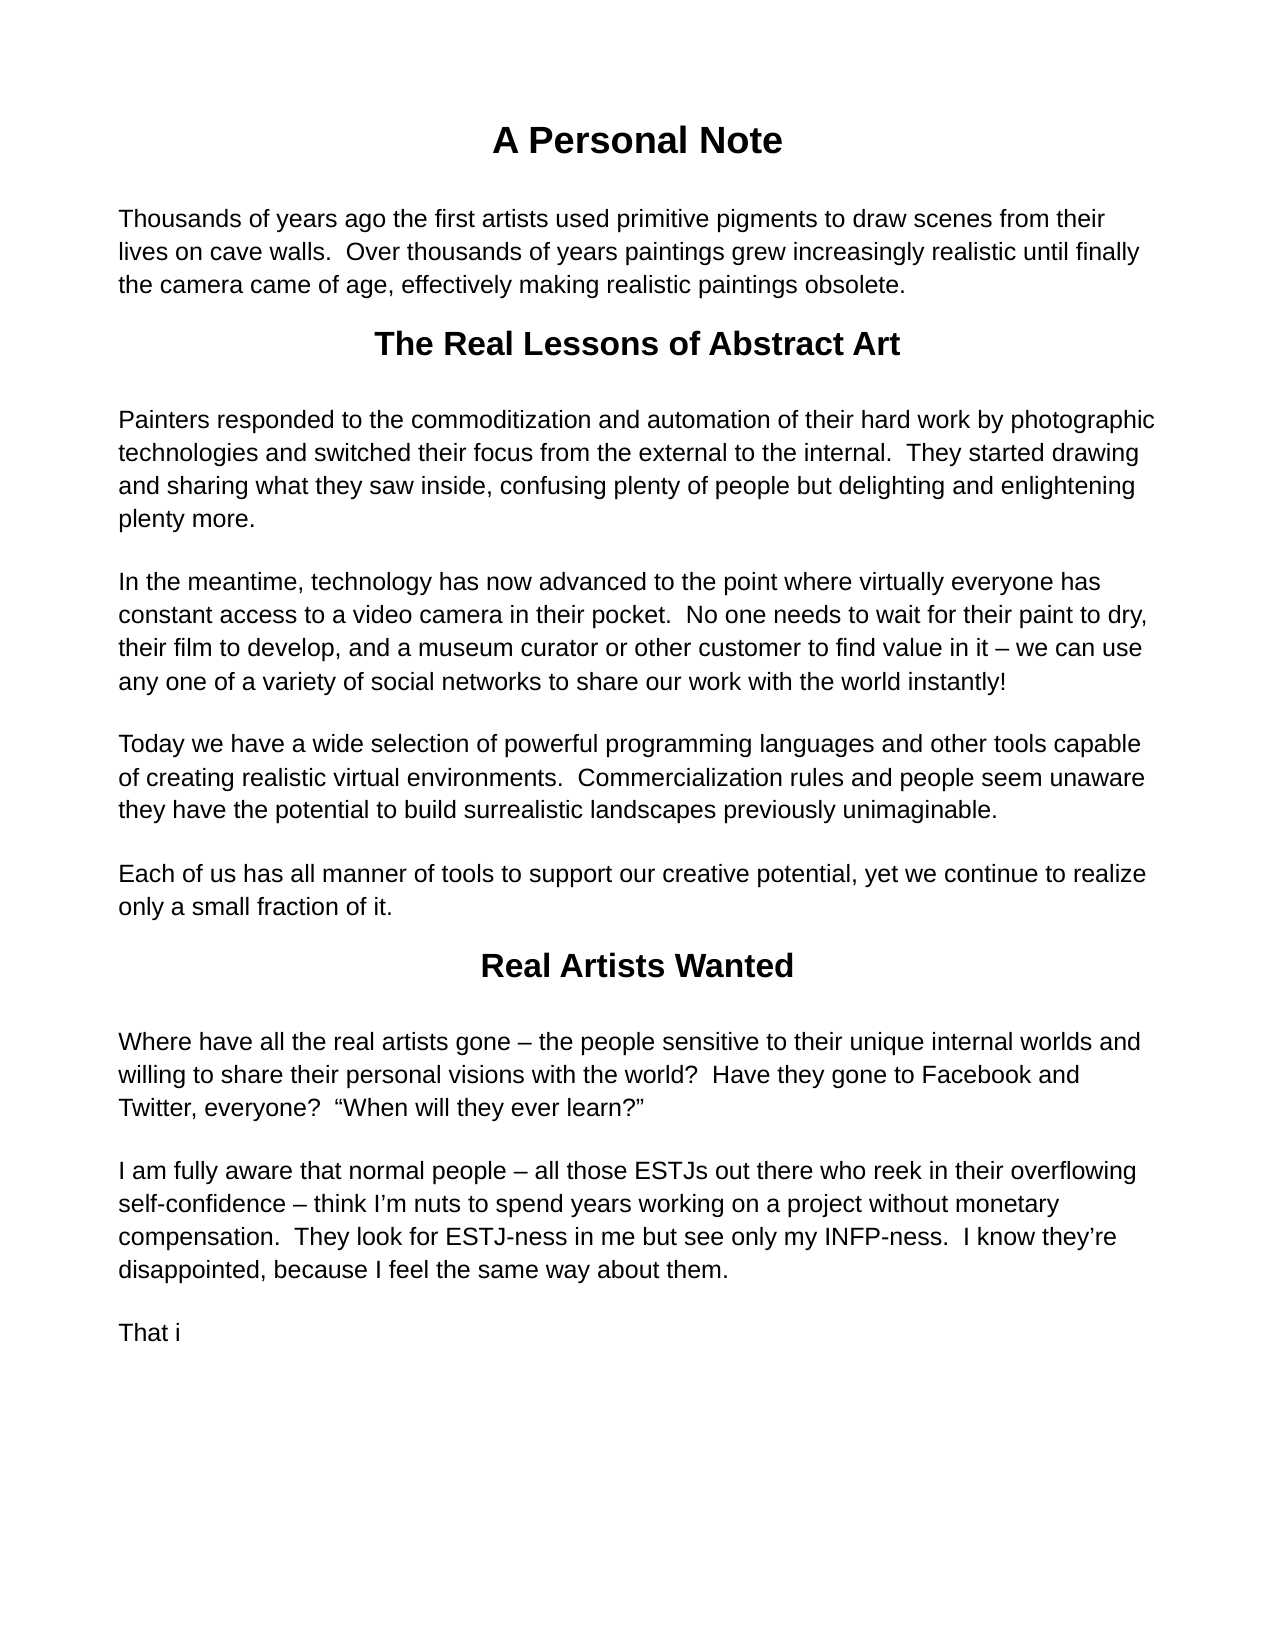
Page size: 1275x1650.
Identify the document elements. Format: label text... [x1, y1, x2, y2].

subtitle Real Artists Wanted [118, 945, 1157, 984]
text I am fully aware that normal people – all those ESTJs out there who reek in their overflowing self-confidence – think I’m nuts to spend years working on a project without monetary compensation. They look for ESTJ-ness in me but see only my INFP-ness. I know they’re disappointed, because I feel the same way about them. [118, 1156, 1157, 1283]
text In the meantime, technology has now advanced to the point where virtually everyone has constant access to a video camera in their pocket. No one needs to wait for their paint to dry, their film to develop, and a museum curator or other customer to find value in it – we can use any one of a variety of social networks to share our work with the world instantly! [118, 567, 1157, 695]
text Thousands of years ago the first artists used primitive pigments to draw scenes from their lives on cave walls. Over thousands of years paintings grew increasingly realistic until finally the camera came of age, effectively making realistic paintings obsolete. [118, 204, 1157, 299]
text That i [118, 1318, 1157, 1346]
text Each of us has all manner of tools to support our creative potential, yet we continue to realize only a small fraction of it. [118, 858, 1157, 920]
subtitle The Real Lessons of Abstract Art [118, 324, 1157, 363]
text Painters responded to the commoditization and automation of their hard work by photographic technologies and switched their focus from the external to the internal. They started drawing and sharing what they saw inside, confusing plenty of people but delighting and enlightening plenty more. [118, 405, 1157, 533]
text Where have all the real artists gone – the people sensitive to their unique internal worlds and willing to share their personal visions with the world? Have they gone to Facebook and Twitter, everyone? “When will they ever learn?” [118, 1027, 1157, 1121]
subtitle A Personal Note [118, 118, 1157, 162]
text Today we have a wide selection of powerful programming languages and other tools capable of creating realistic virtual environments. Commercialization rules and people seem unaware they have the potential to build surrealistic landscapes previously unimaginable. [118, 729, 1157, 824]
